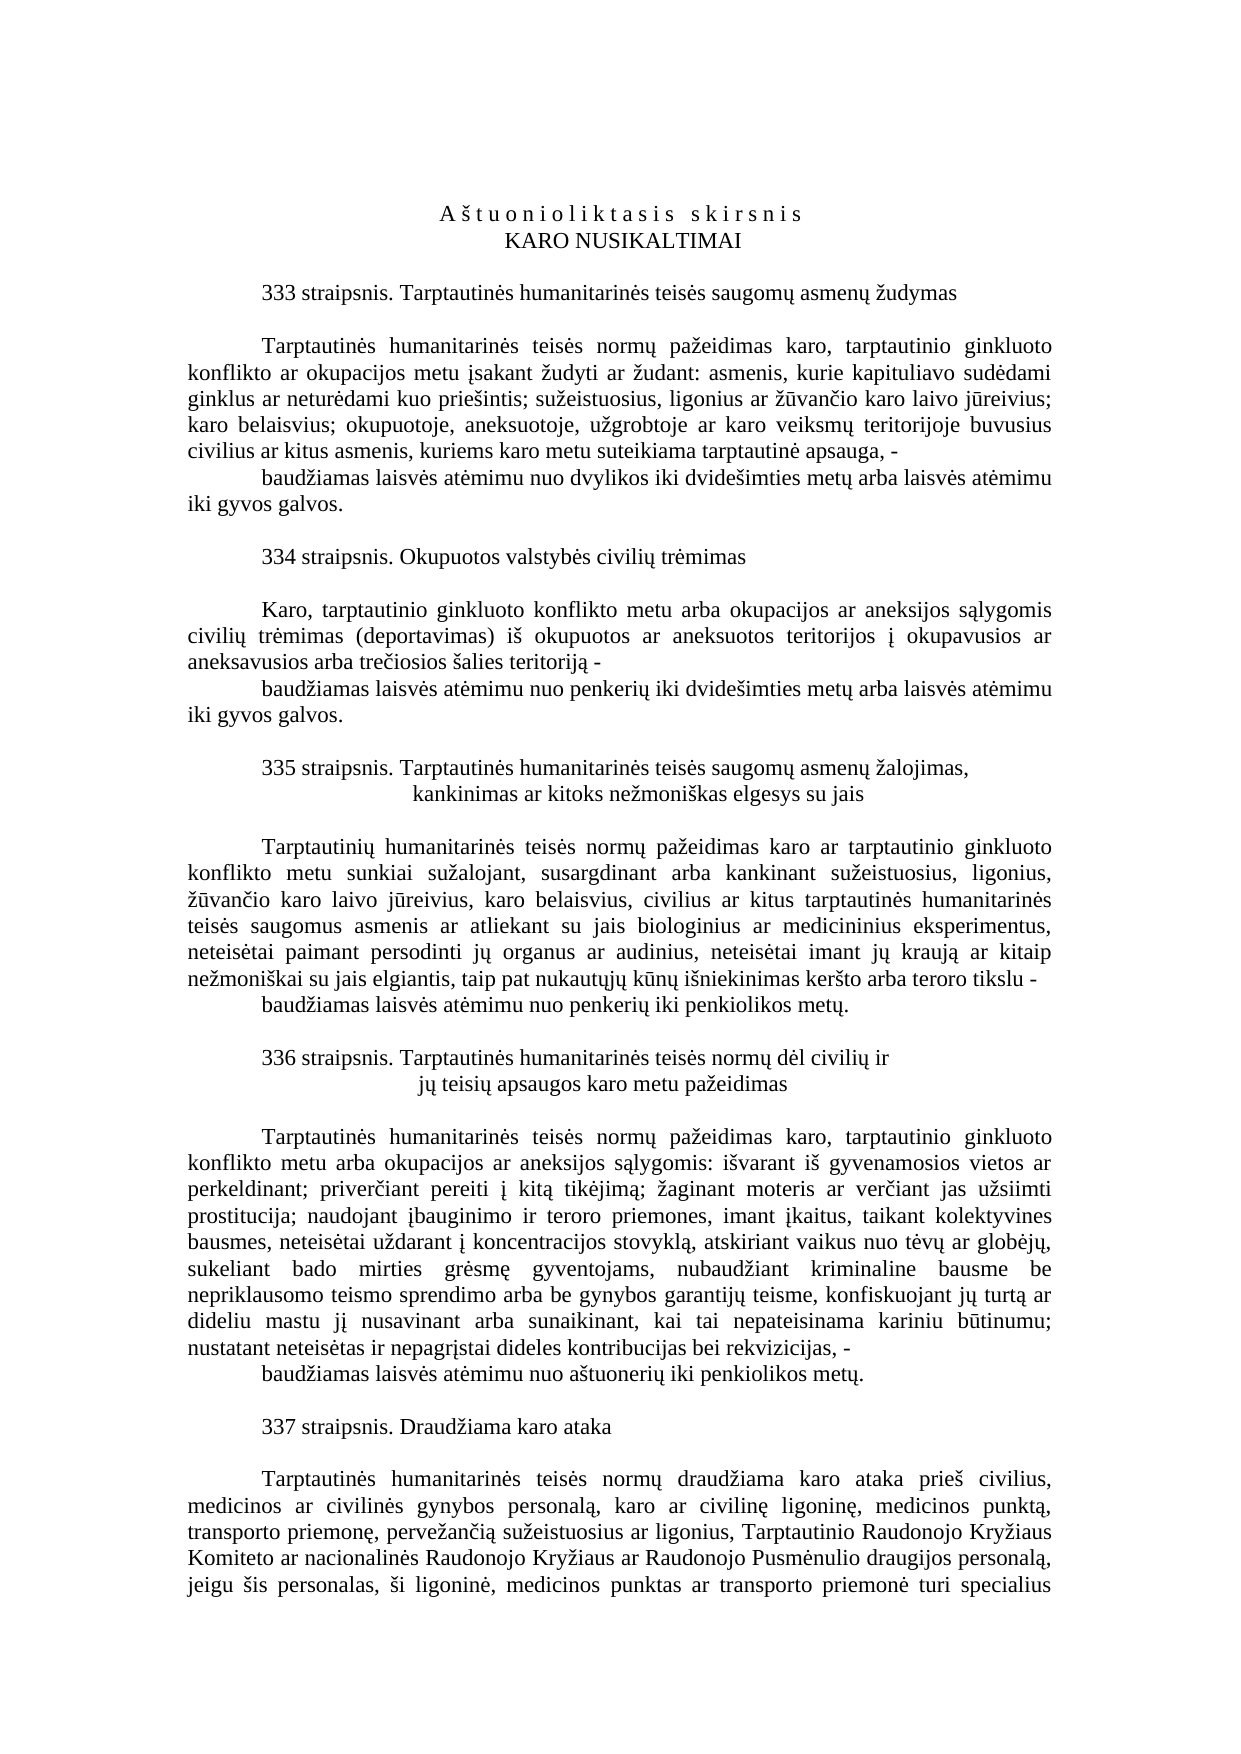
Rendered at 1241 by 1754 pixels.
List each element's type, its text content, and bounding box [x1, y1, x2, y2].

text baudžiamas laisvės atėmimu nuo aštuonerių iki penkiolikos metų. [187, 1360, 1053, 1386]
text baudžiamas laisvės atėmimu nuo penkerių iki dvidešimties metų arba laisvės atėmimu iki gyvos galvos. [187, 675, 1053, 727]
text Karo, tarptautinio ginkluoto konflikto metu arba okupacijos ar aneksijos sąlygomis civilių trėmimas (deportavimas) iš okupuotos ar aneksuotos teritorijos į okupavusios ar aneksavusios arba trečiosios šalies teritoriją - [187, 596, 1053, 675]
text baudžiamas laisvės atėmimu nuo dvylikos iki dvidešimties metų arba laisvės atėmimu iki gyvos galvos. [187, 464, 1053, 517]
text A š t u o n i o l i k t a s i s s k i r s n i s [187, 200, 1053, 227]
text 334 straipsnis. Okupuotos valstybės civilių trėmimas [187, 543, 1053, 569]
text Karo nusikaltimai [187, 227, 1053, 253]
text 335 straipsnis. Tarptautinės humanitarinės teisės saugomų asmenų žalojimas, [261, 754, 1053, 780]
text kankinimas ar kitoks nežmoniškas elgesys su jais [412, 780, 1053, 807]
text Tarptautinių humanitarinės teisės normų pažeidimas karo ar tarptautinio ginkluoto konflikto metu sunkiai sužalojant, susargdinant arba kankinant sužeistuosius, ligonius, žūvančio karo laivo jūreivius, karo belaisvius, civilius ar kitus tarptautinės humanitarinės teisės saugomus asmenis ar atliekant su jais biologinius ar medicininius eksperimentus, neteisėtai paimant persodinti jų organus ar audinius, neteisėtai imant jų kraują ar kitaip nežmoniškai su jais elgiantis, taip pat nukautųjų kūnų išniekinimas keršto arba teroro tikslu - [187, 833, 1053, 991]
text baudžiamas laisvės atėmimu nuo penkerių iki penkiolikos metų. [187, 991, 1053, 1017]
text Tarptautinės humanitarinės teisės normų draudžiama karo ataka prieš civilius, medicinos ar civilinės gynybos personalą, karo ar civilinę ligoninę, medicinos punktą, transporto priemonę, pervežančią sužeistuosius ar ligonius, Tarptautinio Raudonojo Kryžiaus Komiteto ar nacionalinės Raudonojo Kryžiaus ar Raudonojo Pusmėnulio draugijos personalą, jeigu šis personalas, ši ligoninė, medicinos punktas ar transporto priemonė turi specialius [187, 1465, 1053, 1597]
text 337 straipsnis. Draudžiama karo ataka [187, 1413, 1053, 1439]
text 333 straipsnis. Tarptautinės humanitarinės teisės saugomų asmenų žudymas [187, 279, 1053, 306]
text Tarptautinės humanitarinės teisės normų pažeidimas karo, tarptautinio ginkluoto konflikto metu arba okupacijos ar aneksijos sąlygomis: išvarant iš gyvenamosios vietos ar perkeldinant; priverčiant pereiti į kitą tikėjimą; žaginant moteris ar verčiant jas užsiimti prostitucija; naudojant įbauginimo ir teroro priemones, imant įkaitus, taikant kolektyvines bausmes, neteisėtai uždarant į koncentracijos stovyklą, atskiriant vaikus nuo tėvų ar globėjų, sukeliant bado mirties grėsmę gyventojams, nubaudžiant kriminaline bausme be nepriklausomo teismo sprendimo arba be gynybos garantijų teisme, konfiskuojant jų turtą ar dideliu mastu jį nusavinant arba sunaikinant, kai tai nepateisinama kariniu būtinumu; nustatant neteisėtas ir nepagrįstai dideles kontribucijas bei rekvizicijas, - [187, 1123, 1053, 1360]
text jų teisių apsaugos karo metu pažeidimas [412, 1070, 1053, 1096]
text 336 straipsnis. Tarptautinės humanitarinės teisės normų dėl civilių ir [261, 1044, 1053, 1070]
text Tarptautinės humanitarinės teisės normų pažeidimas karo, tarptautinio ginkluoto konflikto ar okupacijos metu įsakant žudyti ar žudant: asmenis, kurie kapituliavo sudėdami ginklus ar neturėdami kuo priešintis; sužeistuosius, ligonius ar žūvančio karo laivo jūreivius; karo belaisvius; okupuotoje, aneksuotoje, užgrobtoje ar karo veiksmų teritorijoje buvusius civilius ar kitus asmenis, kuriems karo metu suteikiama tarptautinė apsauga, - [187, 332, 1053, 464]
